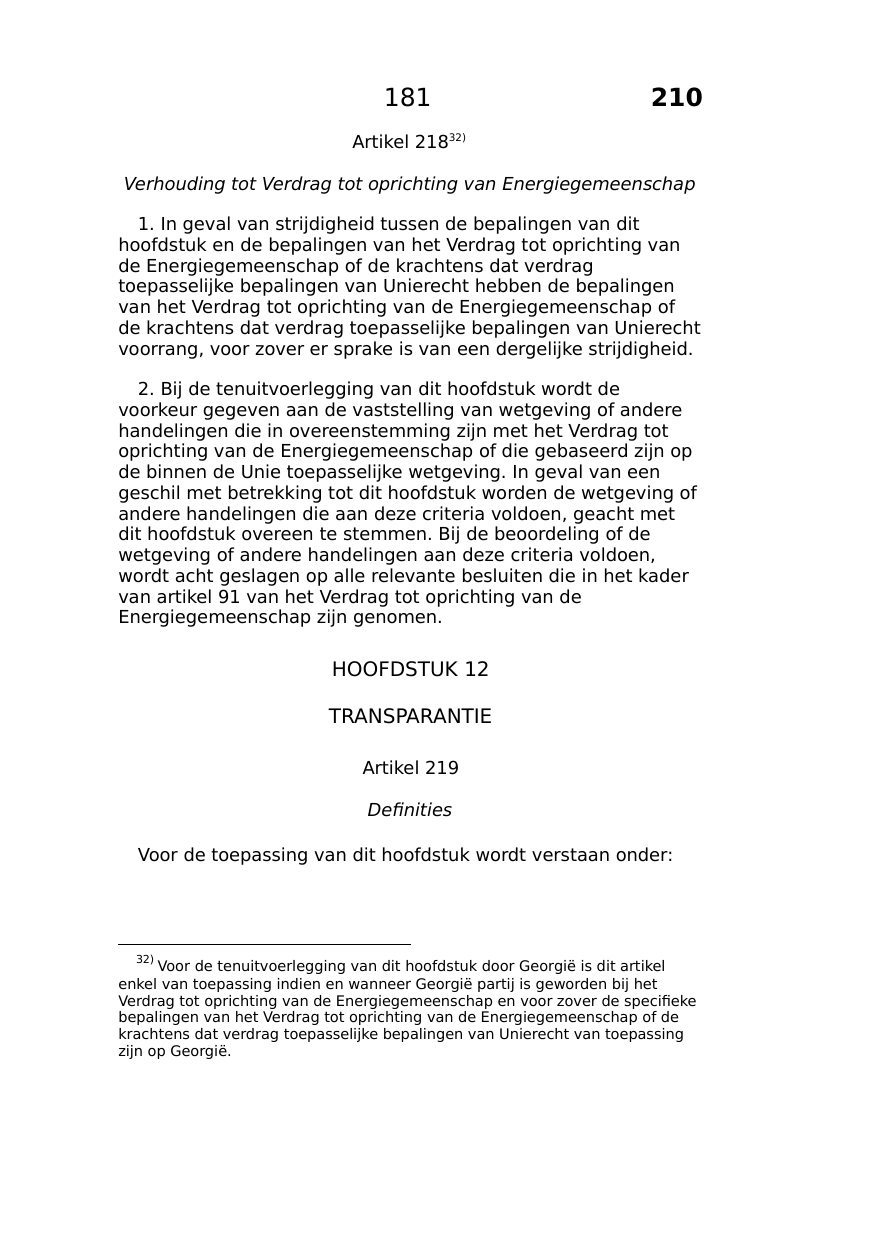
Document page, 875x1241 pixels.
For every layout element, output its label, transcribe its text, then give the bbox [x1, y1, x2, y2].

text 2. Bij de tenuitvoerlegging van dit hoofdstuk wordt de voorkeur gegeven aan de vaststelling van wetgeving of andere handelingen die in overeenstemming zijn met het Verdrag tot oprichting van de Energiegemeenschap of die gebaseerd zijn op de binnen de Unie toepasselijke wetgeving. In geval van een geschil met betrekking tot dit hoofdstuk worden de wetgeving of andere handelingen die aan deze criteria voldoen, geacht met dit hoofdstuk overeen te stemmen. Bij de beoordeling of de wetgeving of andere handelingen aan deze criteria voldoen, wordt acht geslagen op alle relevante besluiten die in het kader van artikel 91 van het Verdrag tot oprichting van de Energiegemeenschap zijn genomen. [118, 379, 703, 628]
text 1. In geval van strijdigheid tussen de bepalingen van dit hoofdstuk en de bepalingen van het Verdrag tot oprichting van de Energiegemeenschap of de krachtens dat verdrag toepasselijke bepalingen van Unierecht hebben de bepalingen van het Verdrag tot oprichting van de Energiegemeenschap of de krachtens dat verdrag toepasselijke bepalingen van Unierecht voorrang, voor zover er sprake is van een dergelijke strijdigheid. [118, 214, 703, 359]
subtitle Artikel 218 Verhouding tot Verdrag tot oprichting van Energiegemeenschap [118, 132, 703, 194]
text Voor de tenuitvoerlegging van dit hoofdstuk door Georgië is dit artikel enkel van toepassing indien en wanneer Georgië partij is geworden bij het Verdrag tot oprichting van de Energiegemeenschap en voor zover de specifieke bepalingen van het Verdrag tot oprichting van de Energiegemeenschap of de krachtens dat verdrag toepasselijke bepalingen van Unierecht van toepassing zijn op Georgië. [118, 953, 703, 1060]
text Voor de toepassing van dit hoofdstuk wordt verstaan onder: [118, 845, 703, 866]
subtitle Artikel 219 Definities [118, 758, 703, 820]
subtitle HOOFDSTUK 12 TRANSPARANTIE [118, 658, 703, 728]
